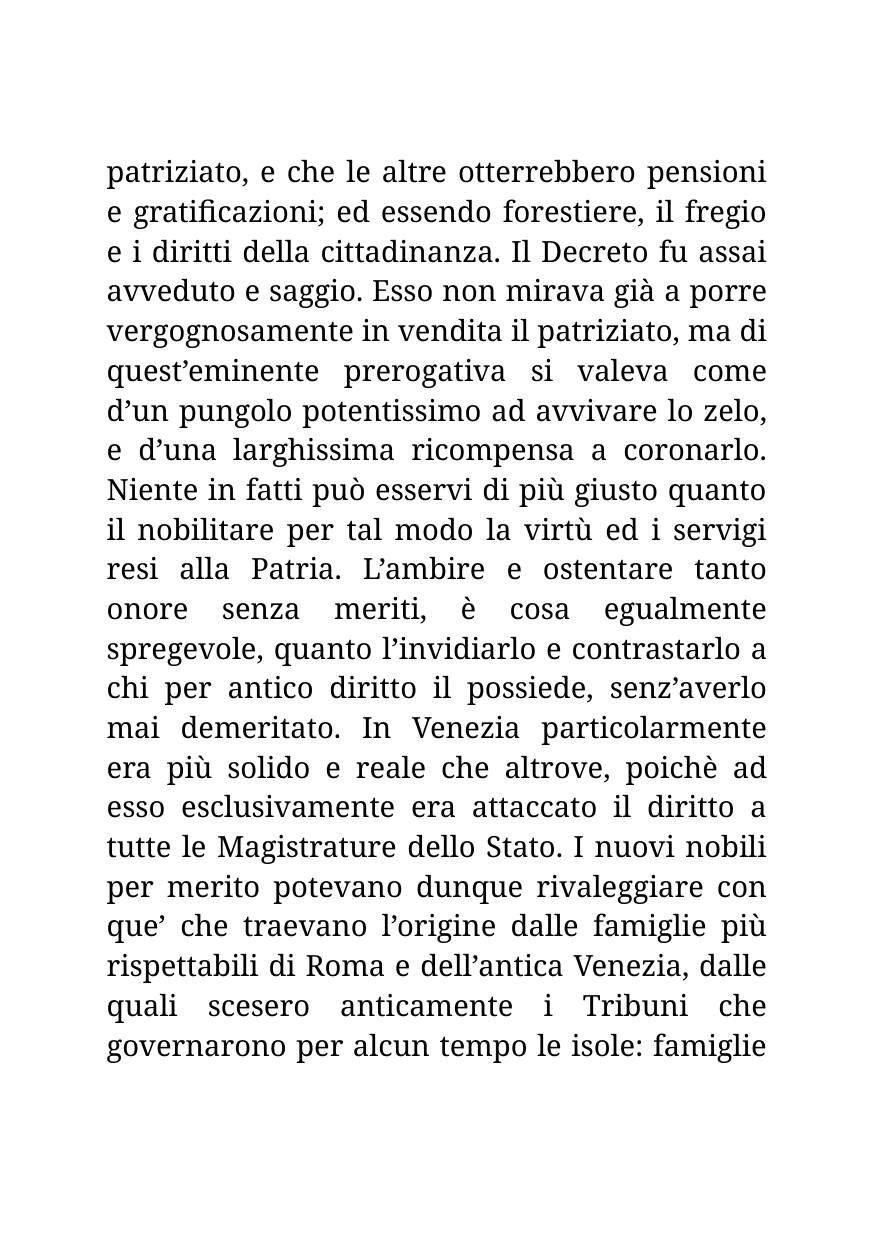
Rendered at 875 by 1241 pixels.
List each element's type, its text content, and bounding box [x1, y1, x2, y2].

text patriziato, e che le altre otterrebbero pensioni e gratificazioni; ed essendo forestiere, il fregio e i diritti della cittadinanza. Il Decreto fu assai avveduto e saggio. Esso non mirava già a porre vergognosamente in vendita il patriziato, ma di quest’eminente prerogativa si valeva come d’un pungolo potentissimo ad avvivare lo zelo, e d’una larghissima ricompensa a coronarlo. Niente in fatti può esservi di più giusto quanto il nobilitare per tal modo la virtù ed i servigi resi alla Patria. L’ambire e ostentare tanto onore senza meriti, è cosa egualmente spregevole, quanto l’invidiarlo e contrastarlo a chi per antico diritto il possiede, senz’averlo mai demeritato. In Venezia particolarmente era più solido e reale che altrove, poichè ad esso esclusivamente era attaccato il diritto a tutte le Magistrature dello Stato. I nuovi nobili per merito potevano dunque rivaleggiare con que’ che traevano l’origine dalle famiglie più rispettabili di Roma e dell’antica Venezia, dalle quali scesero anticamente i Tribuni che governarono per alcun tempo le isole: famiglie [106, 152, 768, 1064]
